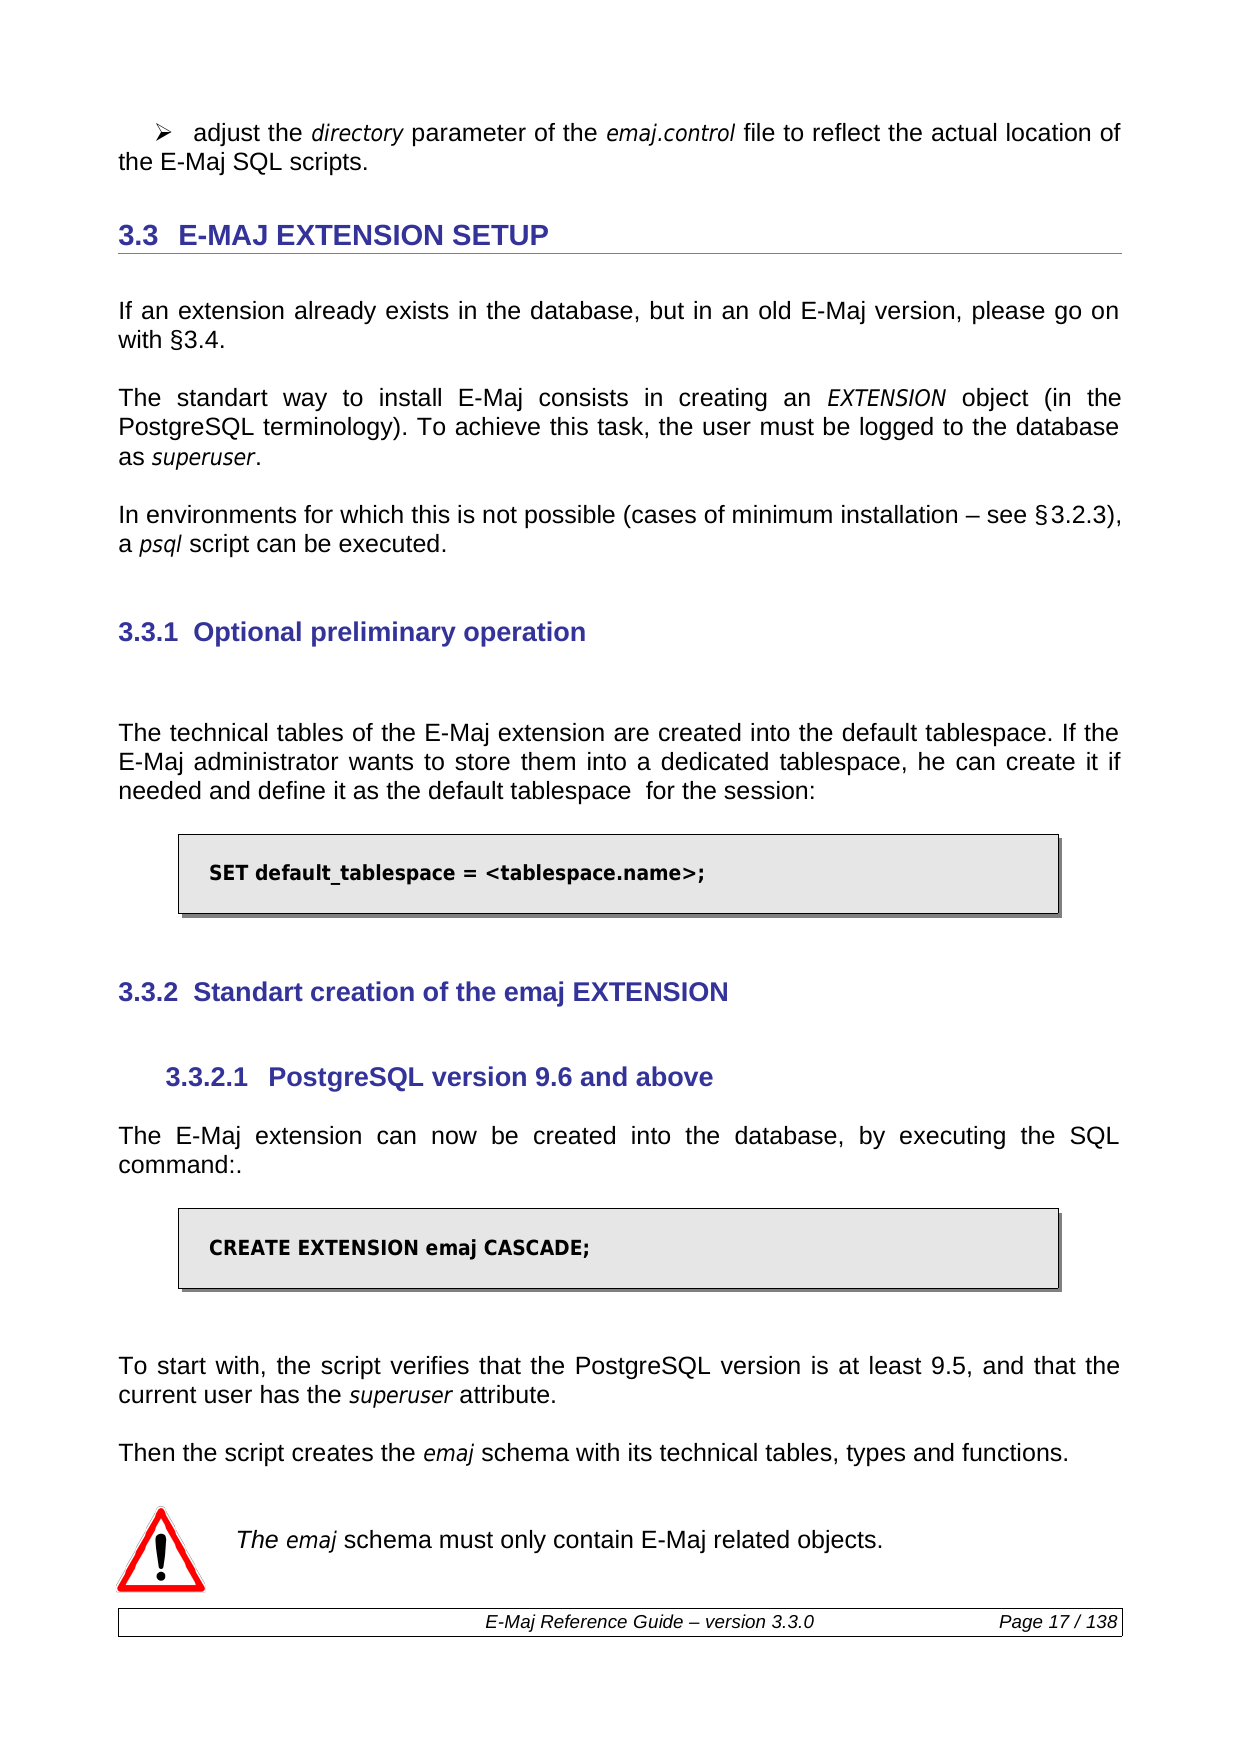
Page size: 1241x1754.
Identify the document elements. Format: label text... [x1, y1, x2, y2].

text In environments for which this is not possible (cases of minimum installation – see §3.2.3), a psql script can be executed. [118, 499, 1122, 558]
subtitle E-Maj extension setup [118, 218, 1122, 253]
text The emaj schema must only contain E-Maj related objects. [235, 1525, 1122, 1554]
text The E-Maj extension can now be created into the database, by executing the SQL command:. [118, 1121, 1122, 1179]
text The technical tables of the E-Maj extension are created into the default tablespace. If the E-Maj administrator wants to store them into a dedicated tablespace, he can create it if needed and define it as the default tablespace for the session: [118, 717, 1122, 804]
subtitle PostgreSQL version 9.6 and above [165, 1061, 1122, 1092]
subtitle Optional preliminary operation [118, 616, 1122, 647]
text To start with, the script verifies that the PostgreSQL version is at least 9.5, and that the current user has the superuser attribute. [118, 1351, 1122, 1409]
list adjust the directory parameter of the emaj.control file to reflect the actual location of the E-Maj SQL scripts. [118, 118, 1122, 176]
text Then the script creates the emaj schema with its technical tables, types and functions. [118, 1438, 1122, 1467]
subtitle Standart creation of the emaj EXTENSION [118, 976, 1122, 1007]
text If an extension already exists in the database, but in an old E-Maj version, please go on with §3.4. [118, 296, 1122, 354]
picture [115, 1506, 206, 1593]
text CREATE EXTENSION emaj CASCADE; [179, 1233, 1058, 1257]
text The standart way to install E-Maj consists in creating an EXTENSION object (in the PostgreSQL terminology). To achieve this task, the user must be logged to the database as superuser. [118, 383, 1122, 470]
text SET default_tablespace = <tablespace.name>; [179, 858, 1058, 883]
